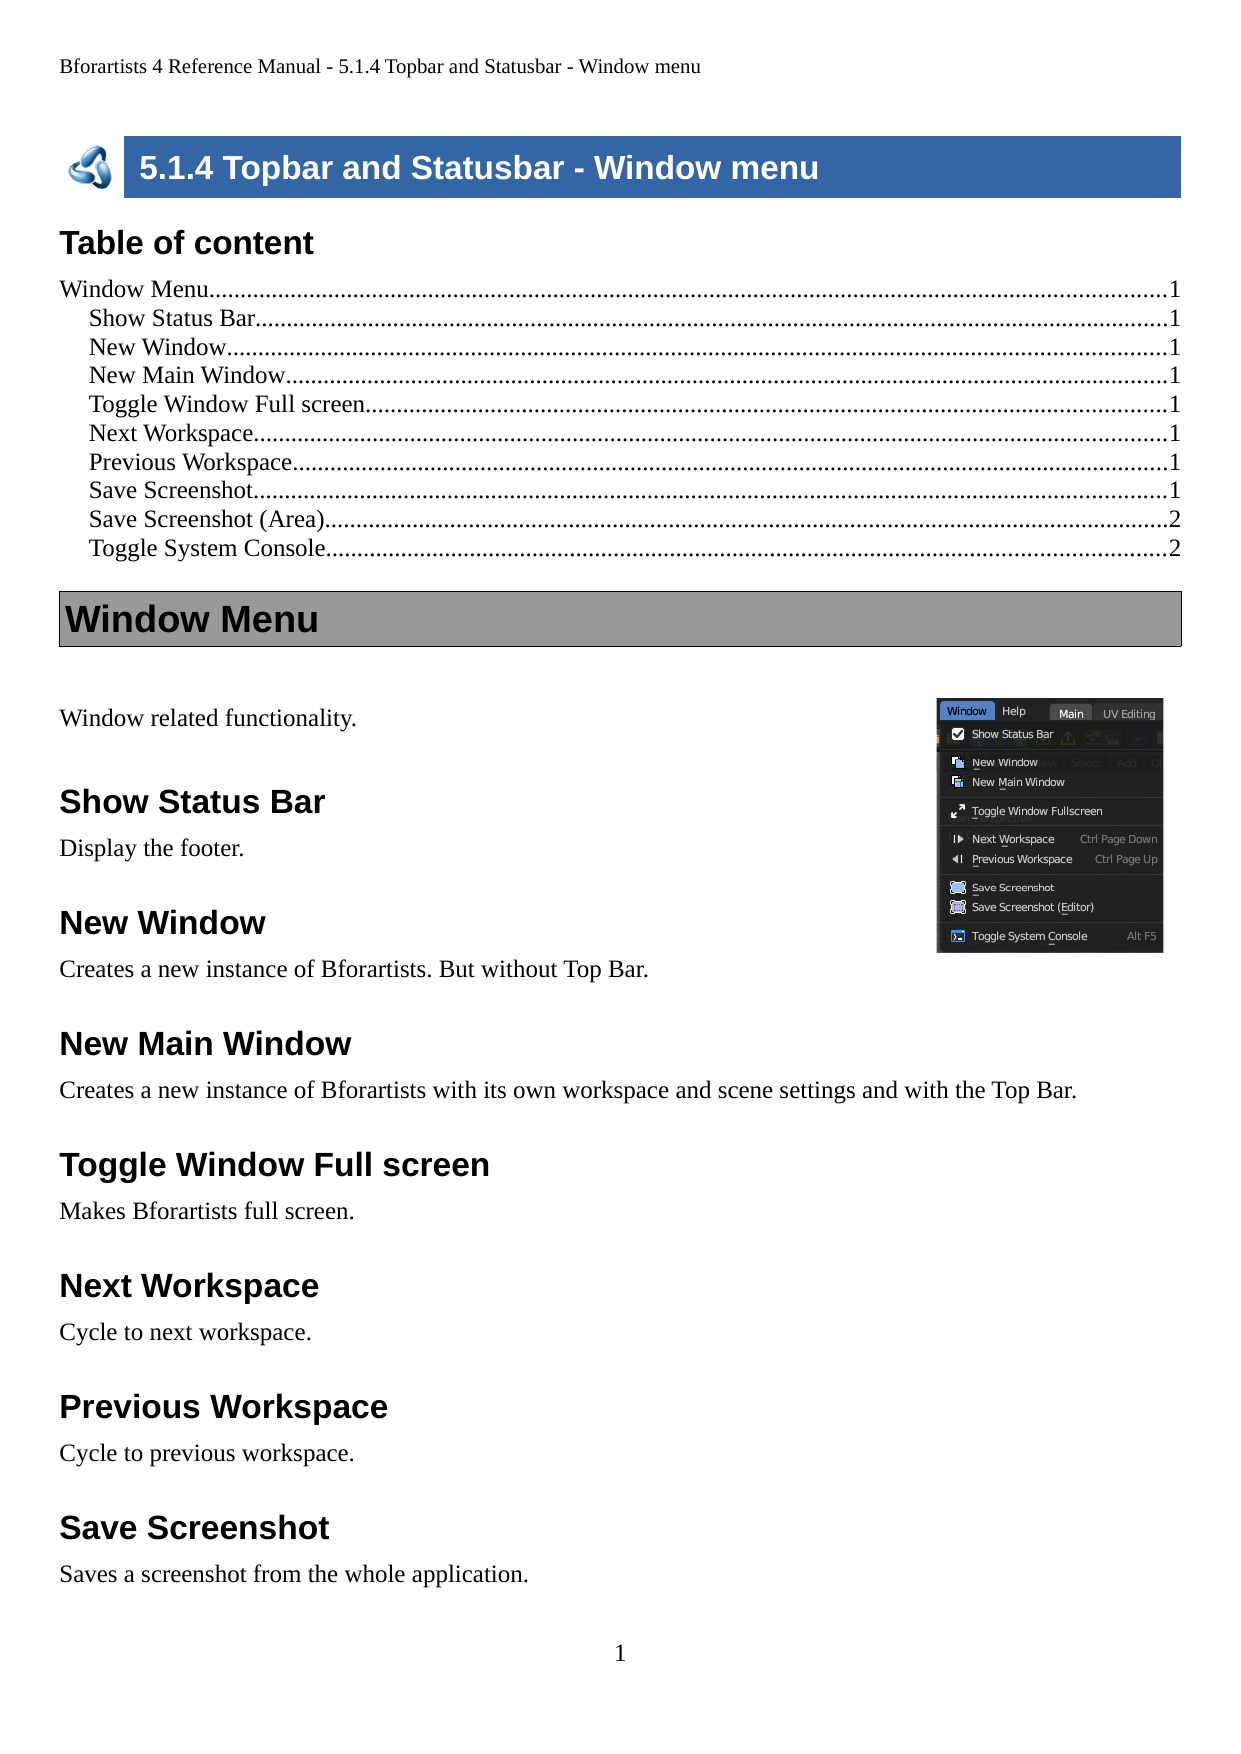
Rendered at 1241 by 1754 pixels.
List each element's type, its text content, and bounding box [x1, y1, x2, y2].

picture [65, 142, 114, 192]
text Window related functionality. [59, 703, 936, 732]
subtitle New Main Window [59, 1024, 1181, 1062]
subtitle Table of content [59, 223, 1181, 262]
subtitle [1164, 782, 1181, 820]
text Next Workspace 1 [88, 418, 1181, 447]
text Cycle to next workspace. [59, 1317, 1181, 1346]
text Save Screenshot 1 [88, 476, 1181, 504]
table_header Window Menu [60, 592, 1181, 646]
subtitle New Window [59, 903, 936, 941]
text [1164, 833, 1181, 862]
subtitle Save Screenshot [59, 1508, 1181, 1547]
text Window Menu 1 [59, 274, 1181, 303]
table_header [59, 136, 124, 198]
text Previous Workspace 1 [88, 447, 1181, 476]
text Creates a new instance of Bforartists. But without Top Bar. [59, 954, 1181, 983]
text Display the footer. [59, 833, 936, 862]
text Makes Bforartists full screen. [59, 1196, 1181, 1225]
subtitle [1164, 903, 1181, 941]
text Toggle Window Full screen 1 [88, 389, 1181, 418]
text Toggle System Console 2 [88, 533, 1181, 562]
text New Main Window 1 [88, 361, 1181, 389]
text Save Screenshot (Area) 2 [88, 504, 1181, 533]
text Saves a screenshot from the whole application. [59, 1559, 1181, 1588]
subtitle Previous Workspace [59, 1387, 1181, 1426]
subtitle Next Workspace [59, 1266, 1181, 1304]
text New Window 1 [88, 332, 1181, 361]
text Cycle to previous workspace. [59, 1438, 1181, 1467]
subtitle Toggle Window Full screen [59, 1145, 1181, 1183]
table_header 5.1.4 Topbar and Statusbar - Window menu [124, 136, 1181, 198]
text Creates a new instance of Bforartists with its own workspace and scene settings and with the Top Bar. [59, 1075, 1181, 1104]
text Show Status Bar 1 [88, 303, 1181, 332]
subtitle Show Status Bar [59, 782, 936, 820]
picture [936, 695, 1164, 953]
